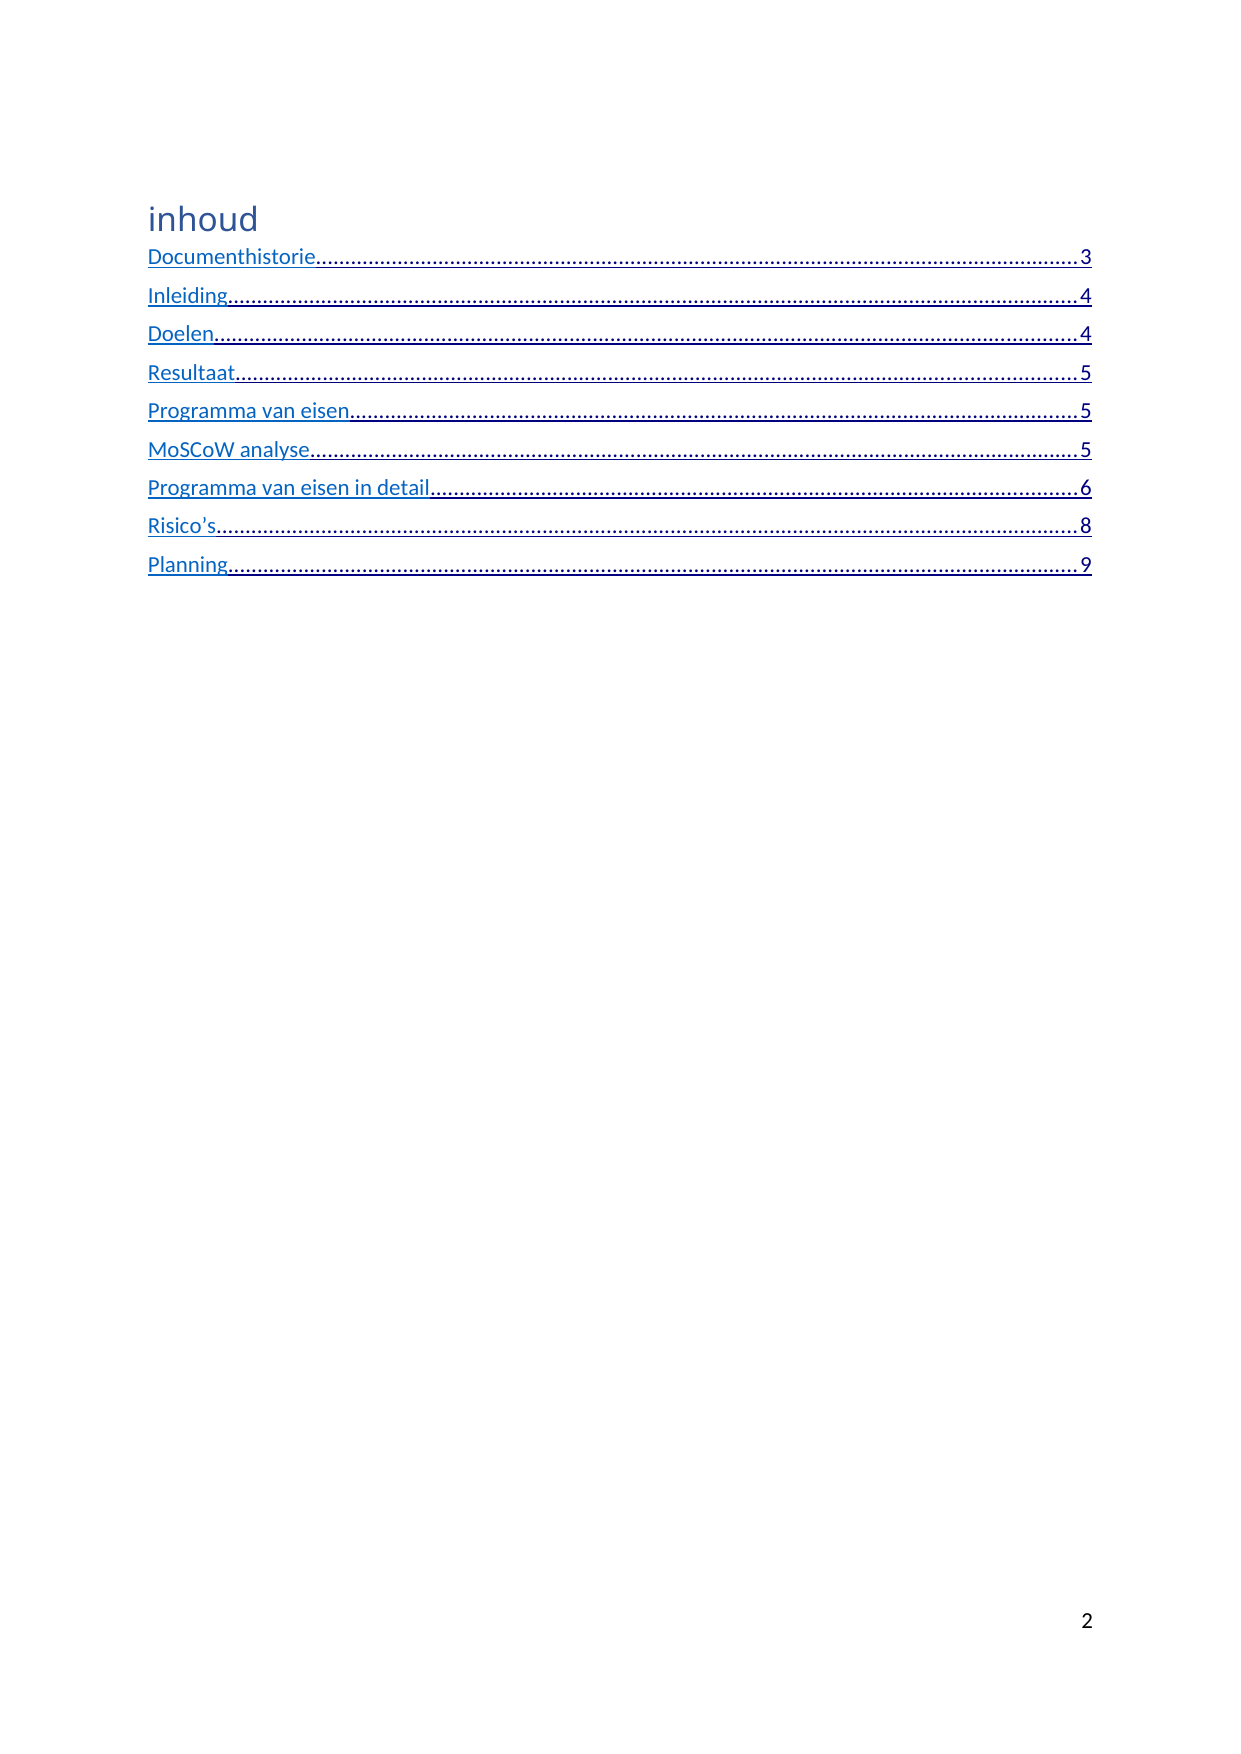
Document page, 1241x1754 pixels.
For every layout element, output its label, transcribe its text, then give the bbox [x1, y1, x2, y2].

text Programma van eisen 5 [148, 396, 1093, 424]
text Programma van eisen in detail 6 [148, 473, 1093, 501]
text Doelen 4 [148, 319, 1093, 347]
text Documenthistorie 3 [148, 242, 1093, 271]
subtitle inhoud [148, 196, 1093, 241]
text Inleiding 4 [148, 281, 1093, 309]
text Resultaat 5 [148, 358, 1093, 386]
text MoSCoW analyse 5 [148, 435, 1093, 463]
text Planning 9 [148, 550, 1093, 578]
text Risico’s 8 [148, 512, 1093, 539]
